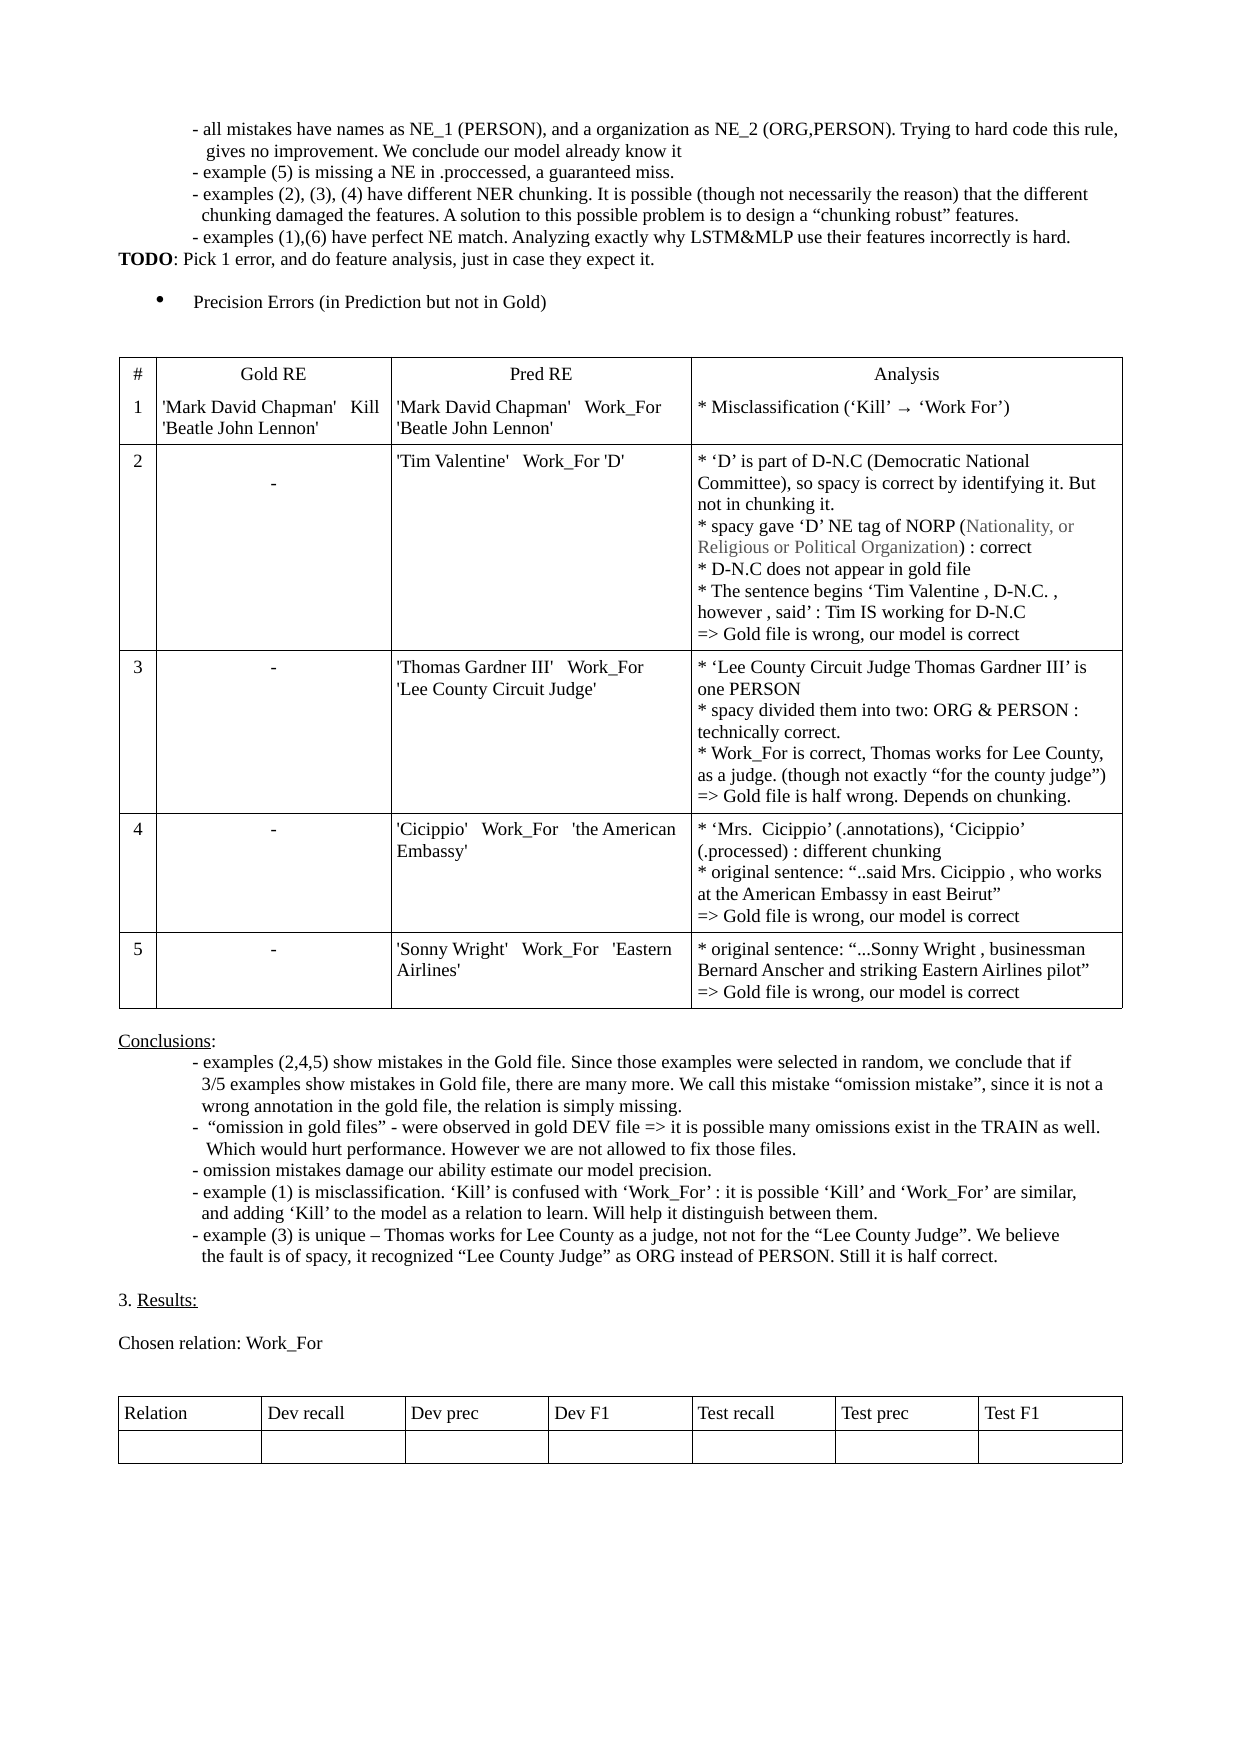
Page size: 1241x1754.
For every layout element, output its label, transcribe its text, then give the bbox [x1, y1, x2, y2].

table_cell - [157, 933, 391, 1008]
table_cell * Misclassification (‘Kill’ → ‘Work For’) [692, 390, 1122, 444]
text Conclusions: [118, 1030, 1122, 1051]
text - examples (2), (3), (4) have different NER chunking. It is possible (though not necessarily the reason) that the different chunking damaged the features. A solution to this possible problem is to design a “chunking robust” features. [118, 183, 1122, 226]
text Chosen relation: Work_For [118, 1332, 1122, 1353]
table_cell - [157, 651, 391, 812]
table_cell [693, 1431, 835, 1463]
text - all mistakes have names as NE_1 (PERSON), and a organization as NE_2 (ORG,PERSON). Trying to hard code this rule, gives no improvement. We conclude our model already know it [118, 118, 1122, 161]
text - example (5) is missing a NE in .proccessed, a guaranteed miss. [118, 161, 1122, 183]
text 3. Results: [118, 1288, 1122, 1310]
table_cell * ‘D’ is part of D-N.C (Democratic National Committee), so spacy is correct by identifying it. But not in chunking it. * spacy gave ‘D’ NE tag of NORP (Nationality, or Religious or Political Organization) : correct * D-N.C does not appear in gold file * The sentence begins ‘Tim Valentine , D-N.C. , however , said’ : Tim IS working for D-N.C => Gold file is wrong, our model is correct [692, 445, 1122, 650]
text - omission mistakes damage our ability estimate our model precision. [118, 1159, 1122, 1181]
table_header Test F1 [979, 1397, 1122, 1429]
table_cell [262, 1431, 405, 1463]
table_header Gold RE [157, 358, 391, 390]
list Precision Errors (in Prediction but not in Gold) [156, 291, 1122, 313]
table_header Test recall [693, 1397, 835, 1429]
text TODO: Pick 1 error, and do feature analysis, just in case they expect it. [118, 247, 1122, 269]
table_cell 'Mark David Chapman' Work_For 'Beatle John Lennon' [392, 390, 691, 444]
table_cell [549, 1431, 692, 1463]
table_cell * original sentence: “...Sonny Wright , businessman Bernard Anscher and striking Eastern Airlines pilot” => Gold file is wrong, our model is correct [692, 933, 1122, 1008]
text - “omission in gold files” - were observed in gold DEV file => it is possible many omissions exist in the TRAIN as well. Which would hurt performance. However we are not allowed to fix those files. [118, 1116, 1122, 1159]
table_cell - [157, 814, 391, 932]
table_cell * ‘Lee County Circuit Judge Thomas Gardner III’ is one PERSON * spacy divided them into two: ORG & PERSON : technically correct. * Work_For is correct, Thomas works for Lee County, as a judge. (though not exactly “for the county judge”) => Gold file is half wrong. Depends on chunking. [692, 651, 1122, 812]
table_header Dev recall [262, 1397, 405, 1429]
table_cell 4 [120, 814, 156, 932]
table_cell 3 [120, 651, 156, 812]
table_header # [120, 358, 156, 390]
table_cell [836, 1431, 978, 1463]
text - example (3) is unique – Thomas works for Lee County as a judge, not not for the “Lee County Judge”. We believe the fault is of spacy, it recognized “Lee County Judge” as ORG instead of PERSON. Still it is half correct. [118, 1224, 1122, 1267]
table_header Test prec [836, 1397, 978, 1429]
table_cell 'Mark David Chapman' Kill 'Beatle John Lennon' [157, 390, 391, 444]
table_cell 2 [120, 445, 156, 650]
table_cell 'Sonny Wright' Work_For 'Eastern Airlines' [392, 933, 691, 1008]
text - example (1) is misclassification. ‘Kill’ is confused with ‘Work_For’ : it is possible ‘Kill’ and ‘Work_For’ are similar, and adding ‘Kill’ to the model as a relation to learn. Will help it distinguish between them. [118, 1181, 1122, 1224]
text - examples (2,4,5) show mistakes in the Gold file. Since those examples were selected in random, we conclude that if 3/5 examples show mistakes in Gold file, there are many more. We call this mistake “omission mistake”, since it is not a wrong annotation in the gold file, the relation is simply missing. [118, 1051, 1122, 1116]
table_header Relation [119, 1397, 261, 1429]
table_cell 'Thomas Gardner III' Work_For 'Lee County Circuit Judge' [392, 651, 691, 812]
table_cell 1 [120, 390, 156, 444]
table_cell [119, 1431, 261, 1463]
table_header Dev prec [406, 1397, 548, 1429]
table_header Analysis [692, 358, 1122, 390]
table_cell 'Tim Valentine' Work_For 'D' [392, 445, 691, 650]
table_cell [406, 1431, 548, 1463]
table_cell - [157, 445, 391, 650]
table_cell 5 [120, 933, 156, 1008]
table_header Pred RE [392, 358, 691, 390]
table_header Dev F1 [549, 1397, 692, 1429]
table_cell [979, 1431, 1122, 1463]
text - examples (1),(6) have perfect NE match. Analyzing exactly why LSTM&MLP use their features incorrectly is hard. [118, 226, 1122, 247]
table_cell * ‘Mrs. Cicippio’ (.annotations), ‘Cicippio’ (.processed) : different chunking * original sentence: “..said Mrs. Cicippio , who works at the American Embassy in east Beirut” => Gold file is wrong, our model is correct [692, 814, 1122, 932]
table_cell 'Cicippio' Work_For 'the American Embassy' [392, 814, 691, 932]
